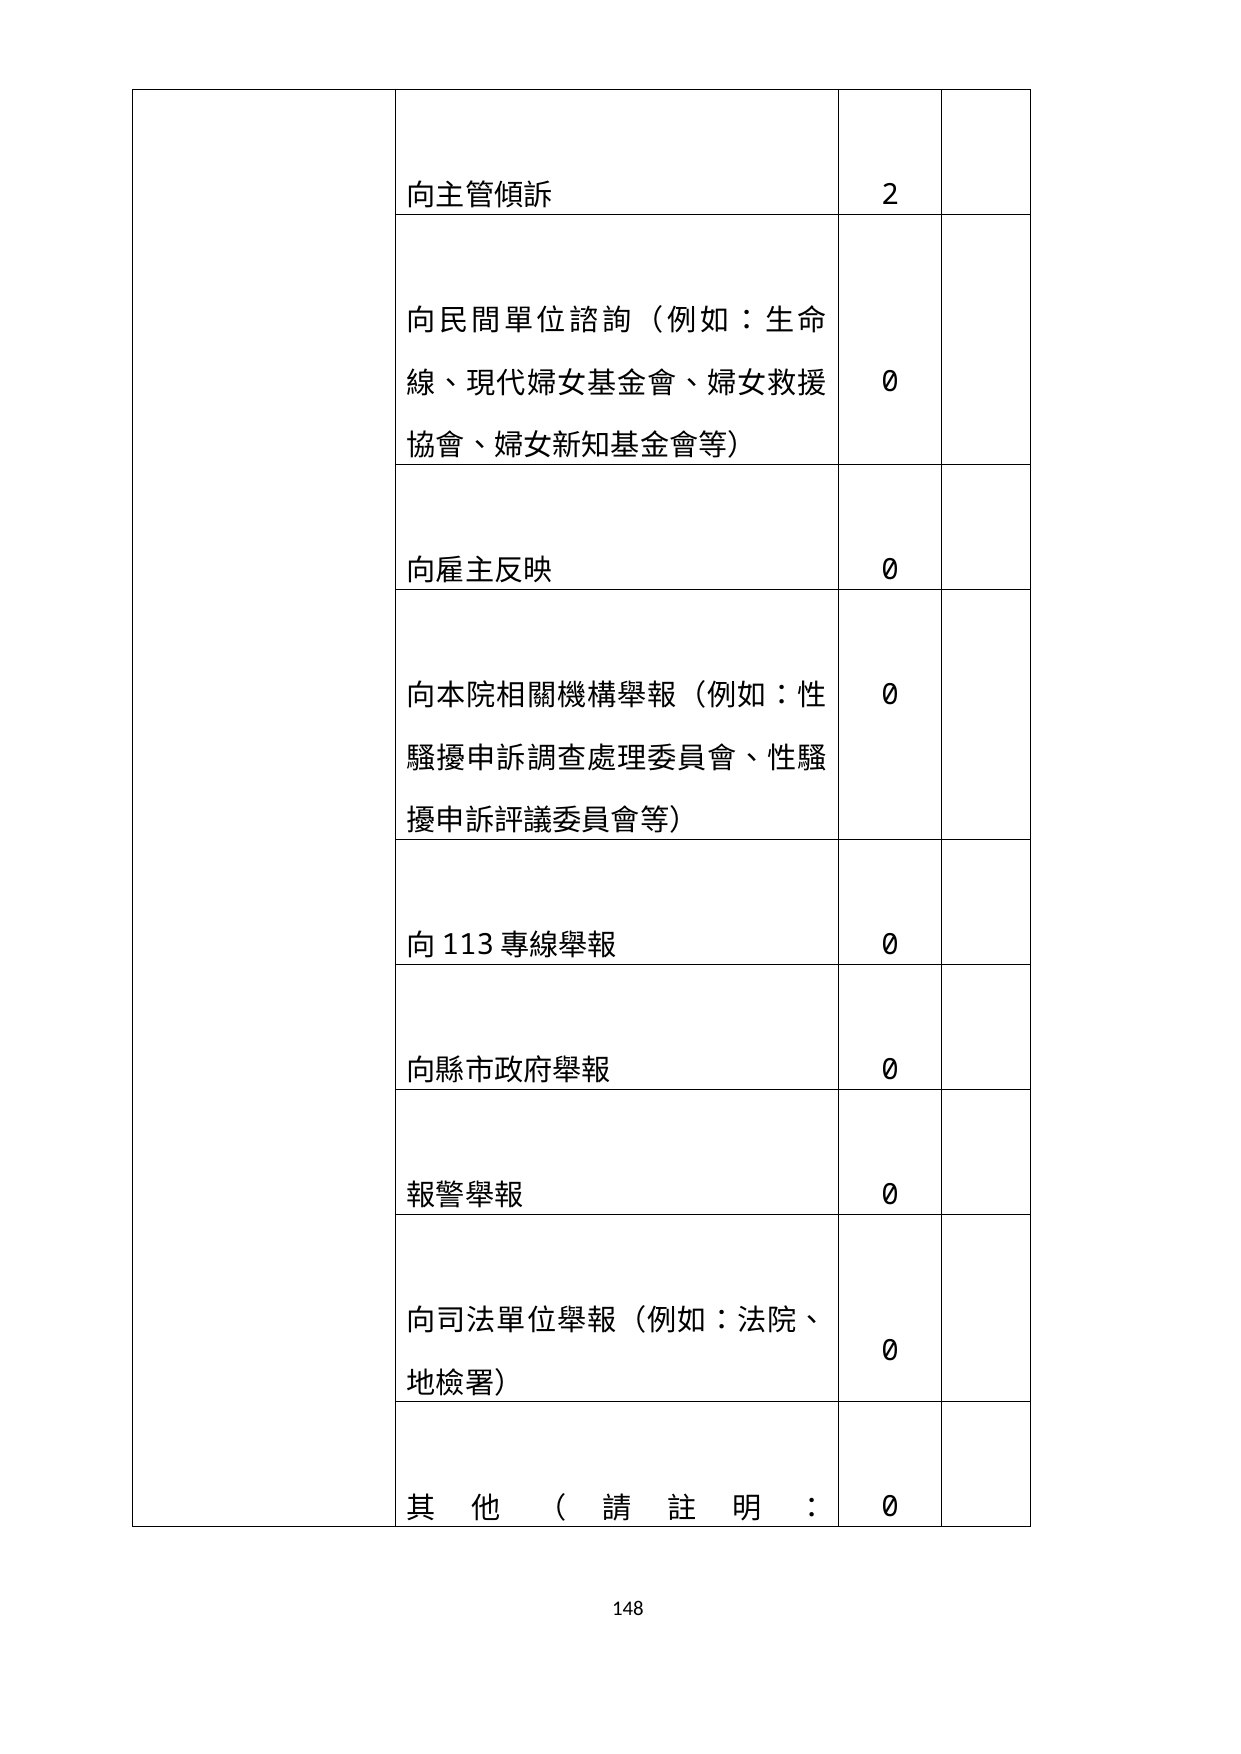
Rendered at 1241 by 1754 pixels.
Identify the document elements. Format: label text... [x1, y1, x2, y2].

table_cell [942, 1402, 1030, 1526]
table_cell 0 [839, 965, 941, 1089]
table_cell 0 [839, 1402, 941, 1526]
table_cell 其他（請註明： [396, 1402, 838, 1526]
table_cell [942, 590, 1030, 839]
table_cell 0 [839, 1090, 941, 1214]
table_cell [942, 840, 1030, 964]
table_cell 向主管傾訴 [396, 90, 838, 214]
table_cell [942, 1215, 1030, 1401]
table_cell 0 [839, 840, 941, 964]
table_cell 0 [839, 1215, 941, 1401]
table_cell 0 [839, 465, 941, 589]
table_cell [133, 90, 395, 1526]
table_cell 0 [839, 215, 941, 464]
table_cell [942, 1090, 1030, 1214]
table_cell 2 [839, 90, 941, 214]
table_cell [942, 465, 1030, 589]
table_cell 向司法單位舉報（例如：法院、地檢署） [396, 1215, 838, 1401]
table_cell [942, 965, 1030, 1089]
table_cell 向113專線舉報 [396, 840, 838, 964]
table_cell 向縣市政府舉報 [396, 965, 838, 1089]
table_cell 報警舉報 [396, 1090, 838, 1214]
table_cell 向本院相關機構舉報（例如：性騷擾申訴調查處理委員會、性騷擾申訴評議委員會等） [396, 590, 838, 839]
table_cell 0 [839, 590, 941, 839]
table_cell 向雇主反映 [396, 465, 838, 589]
table_cell 向民間單位諮詢（例如：生命線、現代婦女基金會、婦女救援協會、婦女新知基金會等） [396, 215, 838, 464]
table_cell [942, 90, 1030, 214]
table_cell [942, 215, 1030, 464]
